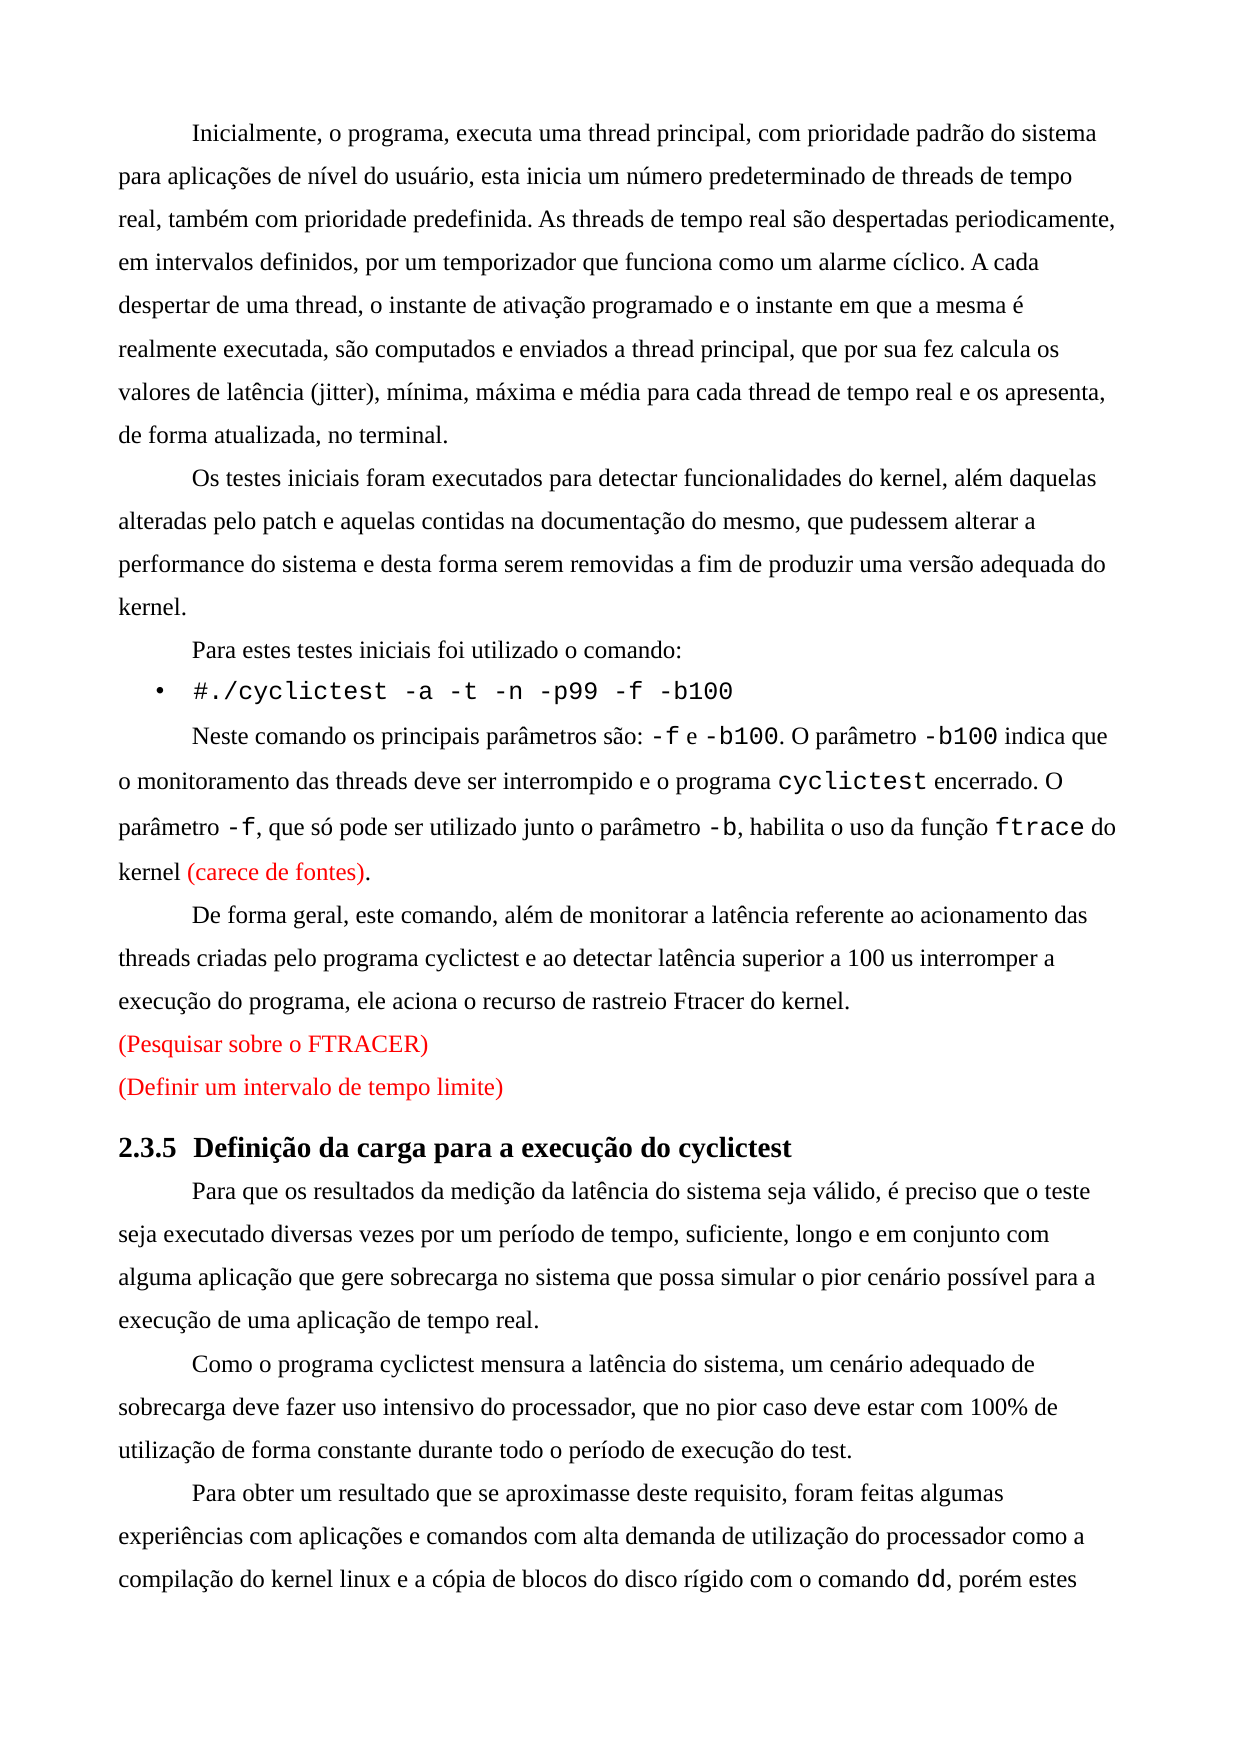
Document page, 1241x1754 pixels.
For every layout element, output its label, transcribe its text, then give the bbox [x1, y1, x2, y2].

text Os testes iniciais foram executados para detectar funcionalidades do kernel, além daquelas alteradas pelo patch e aquelas contidas na documentação do mesmo, que pudessem alterar a performance do sistema e desta forma serem removidas a fim de produzir uma versão adequada do kernel. [118, 463, 1122, 621]
text (Definir um intervalo de tempo limite) [118, 1072, 1122, 1101]
text De forma geral, este comando, além de monitorar a latência referente ao acionamento das threads criadas pelo programa cyclictest e ao detectar latência superior a 100 us interromper a execução do programa, ele aciona o recurso de rastreio Ftracer do kernel. [118, 900, 1122, 1015]
subtitle Definição da carga para a execução do cyclictest [118, 1130, 1122, 1164]
text Para obter um resultado que se aproximasse deste requisito, foram feitas algumas experiências com aplicações e comandos com alta demanda de utilização do processador como a compilação do kernel linux e a cópia de blocos do disco rígido com o comando dd, porém estes [118, 1478, 1122, 1595]
text Para estes testes iniciais foi utilizado o comando: [118, 636, 1122, 664]
list #./cyclictest -a -t -n -p99 -f -b100 [156, 679, 1122, 707]
text Inicialmente, o programa, executa uma thread principal, com prioridade padrão do sistema para aplicações de nível do usuário, esta inicia um número predeterminado de threads de tempo real, também com prioridade predefinida. As threads de tempo real são despertadas periodicamente, em intervalos definidos, por um temporizador que funciona como um alarme cíclico. A cada despertar de uma thread, o instante de ativação programado e o instante em que a mesma é realmente executada, são computados e enviados a thread principal, que por sua fez calcula os valores de latência (jitter), mínima, máxima e média para cada thread de tempo real e os apresenta, de forma atualizada, no terminal. [118, 118, 1122, 449]
text Neste comando os principais parâmetros são: -f e -b100. O parâmetro -b100 indica que o monitoramento das threads deve ser interrompido e o programa cyclictest encerrado. O parâmetro -f, que só pode ser utilizado junto o parâmetro -b, habilita o uso da função ftrace do kernel (carece de fontes). [118, 721, 1122, 886]
text Para que os resultados da medição da latência do sistema seja válido, é preciso que o teste seja executado diversas vezes por um período de tempo, suficiente, longo e em conjunto com alguma aplicação que gere sobrecarga no sistema que possa simular o pior cenário possível para a execução de uma aplicação de tempo real. [118, 1176, 1122, 1334]
text (Pesquisar sobre o FTRACER) [118, 1029, 1122, 1058]
text Como o programa cyclictest mensura a latência do sistema, um cenário adequado de sobrecarga deve fazer uso intensivo do processador, que no pior caso deve estar com 100% de utilização de forma constante durante todo o período de execução do test. [118, 1349, 1122, 1464]
